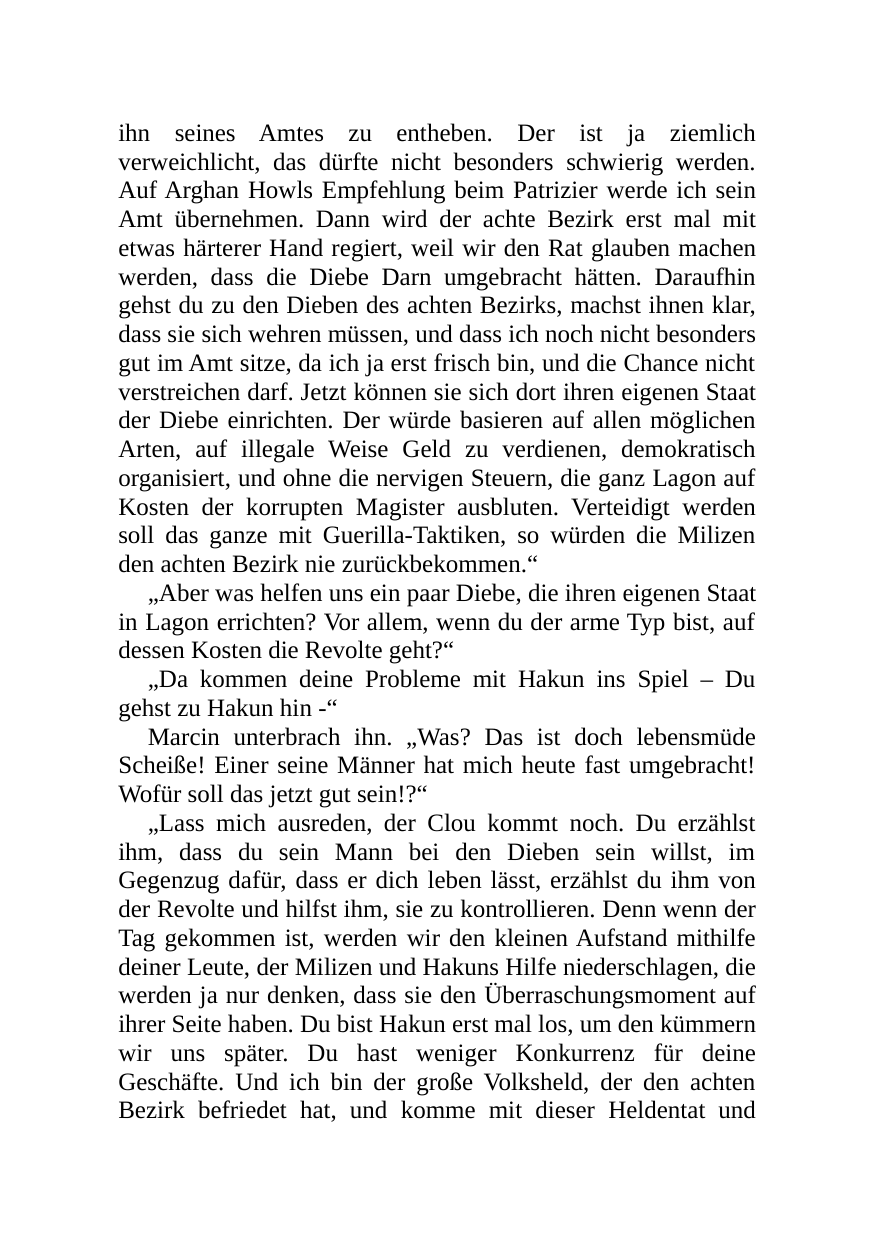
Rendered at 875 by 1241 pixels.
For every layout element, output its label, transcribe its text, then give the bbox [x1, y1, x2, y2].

text „Lass mich ausreden, der Clou kommt noch. Du erzählst ihm, dass du sein Mann bei den Dieben sein willst, im Gegenzug dafür, dass er dich leben lässt, erzählst du ihm von der Revolte und hilfst ihm, sie zu kontrollieren. Denn wenn der Tag gekommen ist, werden wir den kleinen Aufstand mithilfe deiner Leute, der Milizen und Hakuns Hilfe niederschlagen, die werden ja nur denken, dass sie den Überraschungsmoment auf ihrer Seite haben. Du bist Hakun erst mal los, um den kümmern wir uns später. Du hast weniger Konkurrenz für deine Geschäfte. Und ich bin der große Volksheld, der den achten Bezirk befriedet hat, und komme mit dieser Heldentat und [118, 808, 756, 1124]
text ihn seines Amtes zu entheben. Der ist ja ziemlich verweichlicht, das dürfte nicht besonders schwierig werden. Auf Arghan Howls Empfehlung beim Patrizier werde ich sein Amt übernehmen. Dann wird der achte Bezirk erst mal mit etwas härterer Hand regiert, weil wir den Rat glauben machen werden, dass die Diebe Darn umgebracht hätten. Daraufhin gehst du zu den Dieben des achten Bezirks, machst ihnen klar, dass sie sich wehren müssen, und dass ich noch nicht besonders gut im Amt sitze, da ich ja erst frisch bin, und die Chance nicht verstreichen darf. Jetzt können sie sich dort ihren eigenen Staat der Diebe einrichten. Der würde basieren auf allen möglichen Arten, auf illegale Weise Geld zu verdienen, demokratisch organisiert, und ohne die nervigen Steuern, die ganz Lagon auf Kosten der korrupten Magister ausbluten. Verteidigt werden soll das ganze mit Guerilla-Taktiken, so würden die Milizen den achten Bezirk nie zurückbekommen.“ [118, 118, 756, 578]
text „Aber was helfen uns ein paar Diebe, die ihren eigenen Staat in Lagon errichten? Vor allem, wenn du der arme Typ bist, auf dessen Kosten die Revolte geht?“ [118, 578, 756, 664]
text „Da kommen deine Probleme mit Hakun ins Spiel – Du gehst zu Hakun hin -“ [118, 664, 756, 722]
text Marcin unterbrach ihn. „Was? Das ist doch lebensmüde Scheiße! Einer seine Männer hat mich heute fast umgebracht! Wofür soll das jetzt gut sein!?“ [118, 722, 756, 808]
